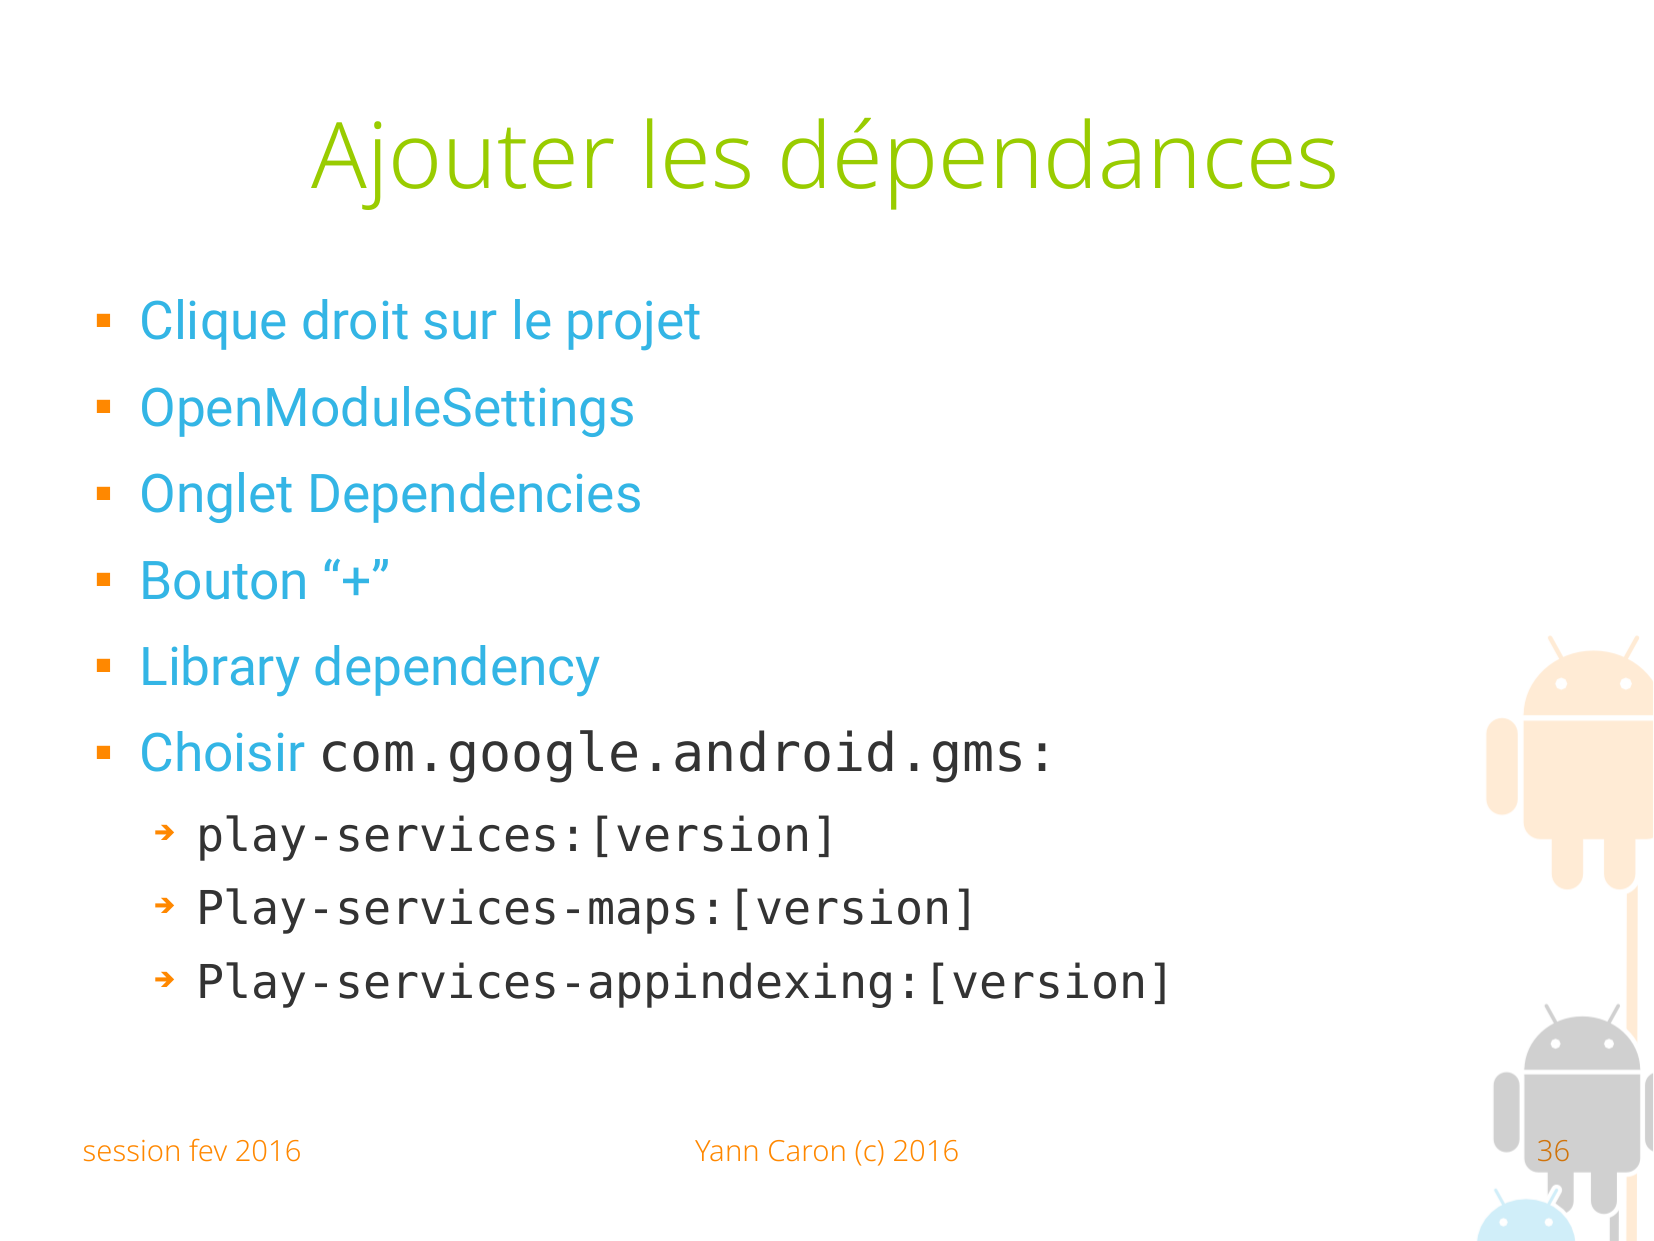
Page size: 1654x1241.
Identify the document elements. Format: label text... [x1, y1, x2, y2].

title Ajouter les dépendances [82, 49, 1571, 257]
list Clique droit sur le projet OpenModuleSettings Onglet Dependencies Bouton “+” Library dependency Choisir com.google.android.gms: play-services:[version] Play-services-maps:[version] Play-services-appindexing:[version] [82, 290, 1546, 1010]
picture [240, 423, 1654, 1241]
